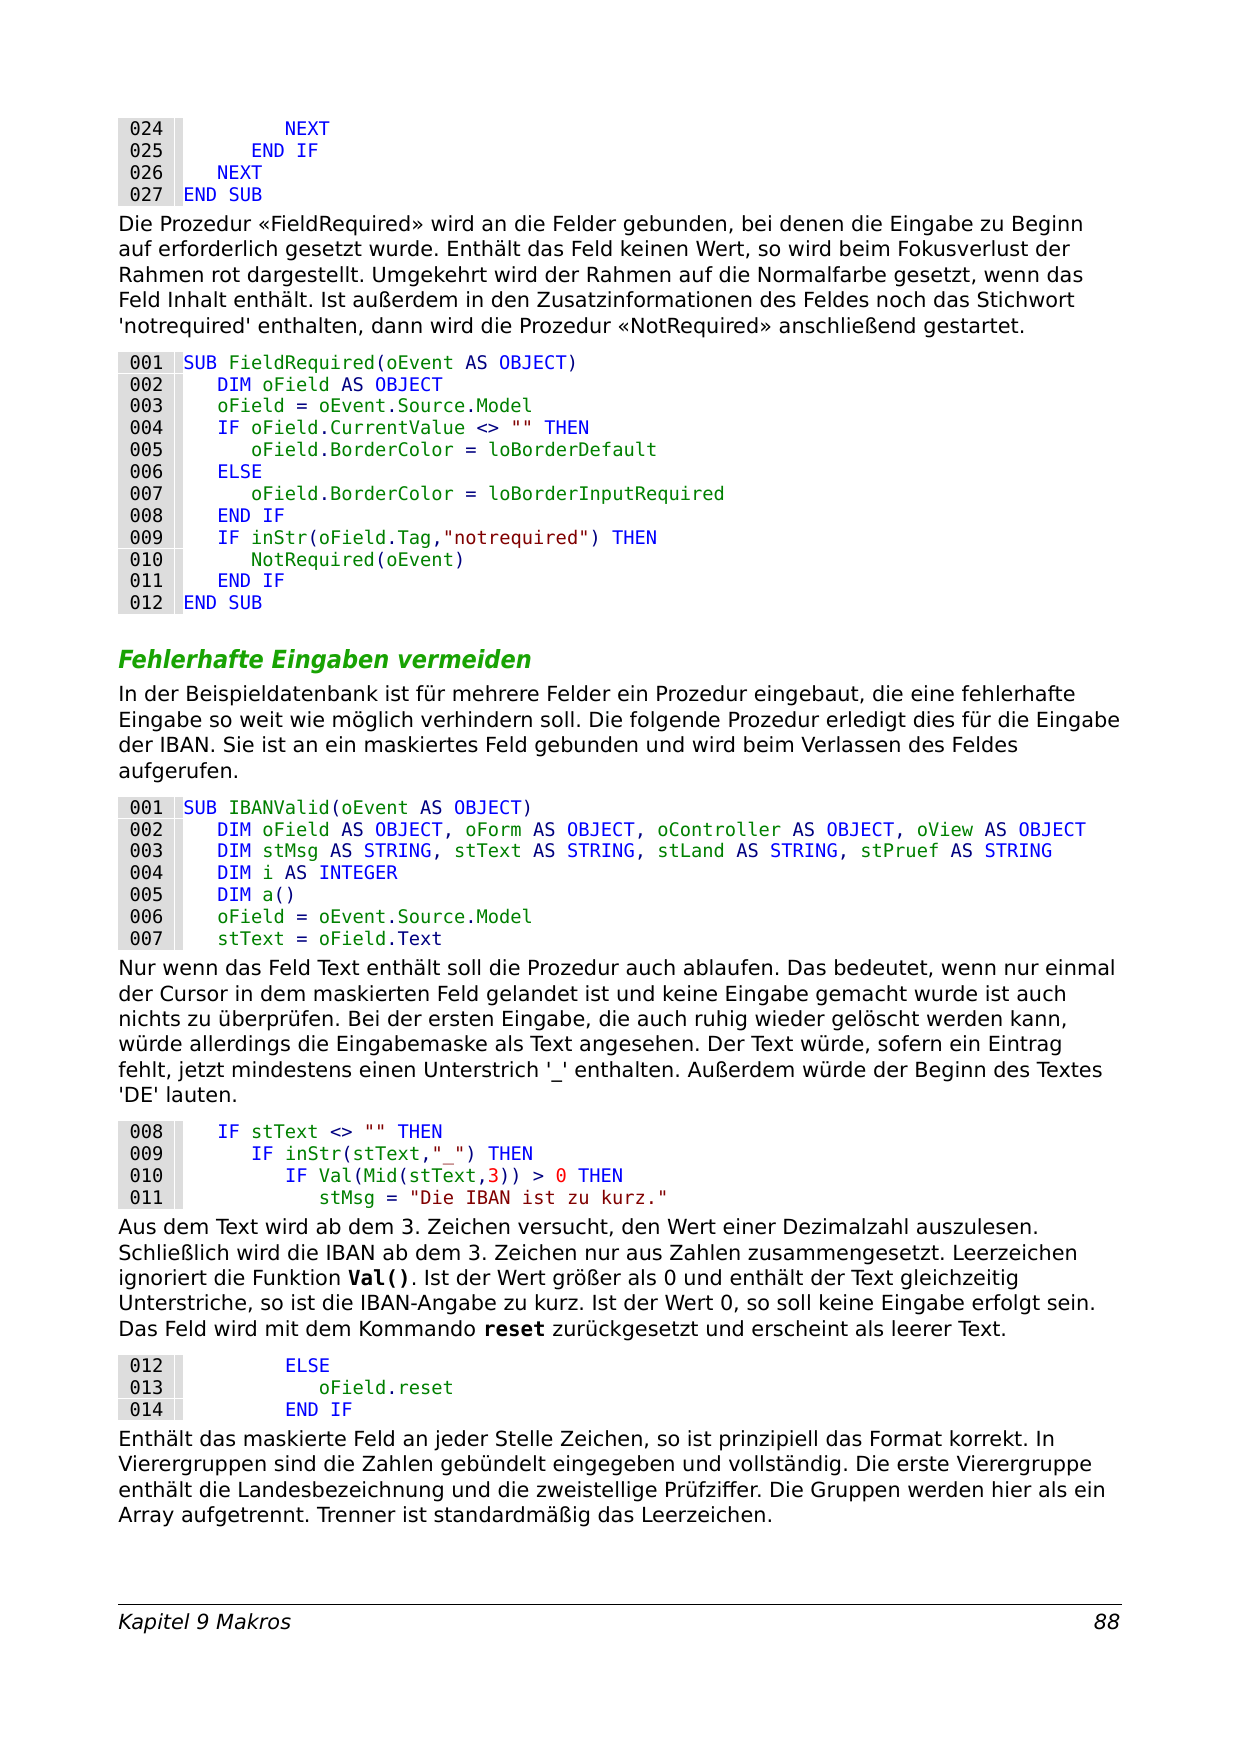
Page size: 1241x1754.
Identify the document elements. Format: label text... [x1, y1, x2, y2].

subtitle Fehlerhafte Eingaben vermeiden [118, 646, 1122, 675]
list NEXT [183, 162, 1122, 184]
text In der Beispieldatenbank ist für mehrere Felder ein Prozedur eingebaut, die eine fehlerhafte Eingabe so weit wie möglich verhindern soll. Die folgende Prozedur erledigt dies für die Eingabe der IBAN. Sie ist an ein maskiertes Feld gebunden und wird beim Verlassen des Feldes aufgerufen. [118, 682, 1122, 783]
list IF inStr(stText,"_") THEN [183, 1143, 1122, 1165]
list NotRequired(oEvent) [118, 548, 1122, 570]
list DIM a() [183, 884, 1122, 906]
list DIM i AS INTEGER [183, 862, 1122, 884]
text Die Prozedur «FieldRequired» wird an die Felder gebunden, bei denen die Eingabe zu Beginn auf erforderlich gesetzt wurde. Enthält das Feld keinen Wert, so wird beim Fokusverlust der Rahmen rot dargestellt. Umgekehrt wird der Rahmen auf die Normalfarbe gesetzt, wenn das Feld Inhalt enthält. Ist außerdem in den Zusatzinformationen des Feldes noch das Stichwort 'notrequired' enthalten, dann wird die Prozedur «NotRequired» anschließend gestartet. [118, 212, 1122, 338]
list IF oField.CurrentValue <> "" THEN [183, 417, 1122, 439]
list ELSE [183, 461, 1122, 483]
list END SUB [183, 184, 1122, 206]
list END IF [183, 140, 1122, 162]
list stMsg = "Die IBAN ist zu kurz." [183, 1187, 1122, 1209]
list IF inStr(oField.Tag,"notrequired") THEN [183, 527, 1122, 548]
list SUB FieldRequired(oEvent AS OBJECT) [183, 352, 1122, 373]
list SUB IBANValid(oEvent AS OBJECT) [183, 797, 1122, 818]
list oField.reset [183, 1377, 1122, 1398]
list stText = oField.Text [183, 928, 1122, 950]
list ELSE [183, 1355, 1122, 1377]
list DIM stMsg AS STRING, stText AS STRING, stLand AS STRING, stPruef AS STRING [183, 840, 1122, 862]
list END IF [183, 570, 1122, 592]
list NEXT [183, 118, 1122, 140]
list oField = oEvent.Source.Model [183, 906, 1122, 928]
list IF stText <> "" THEN [183, 1121, 1122, 1143]
list DIM oField AS OBJECT [118, 373, 1122, 395]
list oField.BorderColor = loBorderDefault [183, 439, 1122, 461]
text Enthält das maskierte Feld an jeder Stelle Zeichen, so ist prinzipiell das Format korrekt. In Vierergruppen sind die Zahlen gebündelt eingegeben und vollständig. Die erste Vierergruppe enthält die Landesbezeichnung und die zweistellige Prüfziffer. Die Gruppen werden hier als ein Array aufgetrennt. Trenner ist standardmäßig das Leerzeichen. [118, 1427, 1122, 1527]
list oField = oEvent.Source.Model [183, 395, 1122, 417]
list oField.BorderColor = loBorderInputRequired [183, 483, 1122, 505]
list END IF [183, 505, 1122, 527]
list END IF [118, 1398, 1122, 1420]
list IF Val(Mid(stText,3)) > 0 THEN [183, 1165, 1122, 1187]
text Aus dem Text wird ab dem 3. Zeichen versucht, den Wert einer Dezimalzahl auszulesen. Schließlich wird die IBAN ab dem 3. Zeichen nur aus Zahlen zusammengesetzt. Leerzeichen ignoriert die Funktion Val(). Ist der Wert größer als 0 und enthält der Text gleichzeitig Unterstriche, so ist die IBAN-Angabe zu kurz. Ist der Wert 0, so soll keine Eingabe erfolgt sein. Das Feld wird mit dem Kommando reset zurückgesetzt und erscheint als leerer Text. [118, 1215, 1122, 1341]
text Nur wenn das Feld Text enthält soll die Prozedur auch ablaufen. Das bedeutet, wenn nur einmal der Cursor in dem maskierten Feld gelandet ist und keine Eingabe gemacht wurde ist auch nichts zu überprüfen. Bei der ersten Eingabe, die auch ruhig wieder gelöscht werden kann, würde allerdings die Eingabemaske als Text angesehen. Der Text würde, sofern ein Eintrag fehlt, jetzt mindestens einen Unterstrich '_' enthalten. Außerdem würde der Beginn des Textes 'DE' lauten. [118, 956, 1122, 1108]
list END SUB [183, 592, 1122, 614]
list DIM oField AS OBJECT, oForm AS OBJECT, oController AS OBJECT, oView AS OBJECT [118, 818, 1122, 840]
